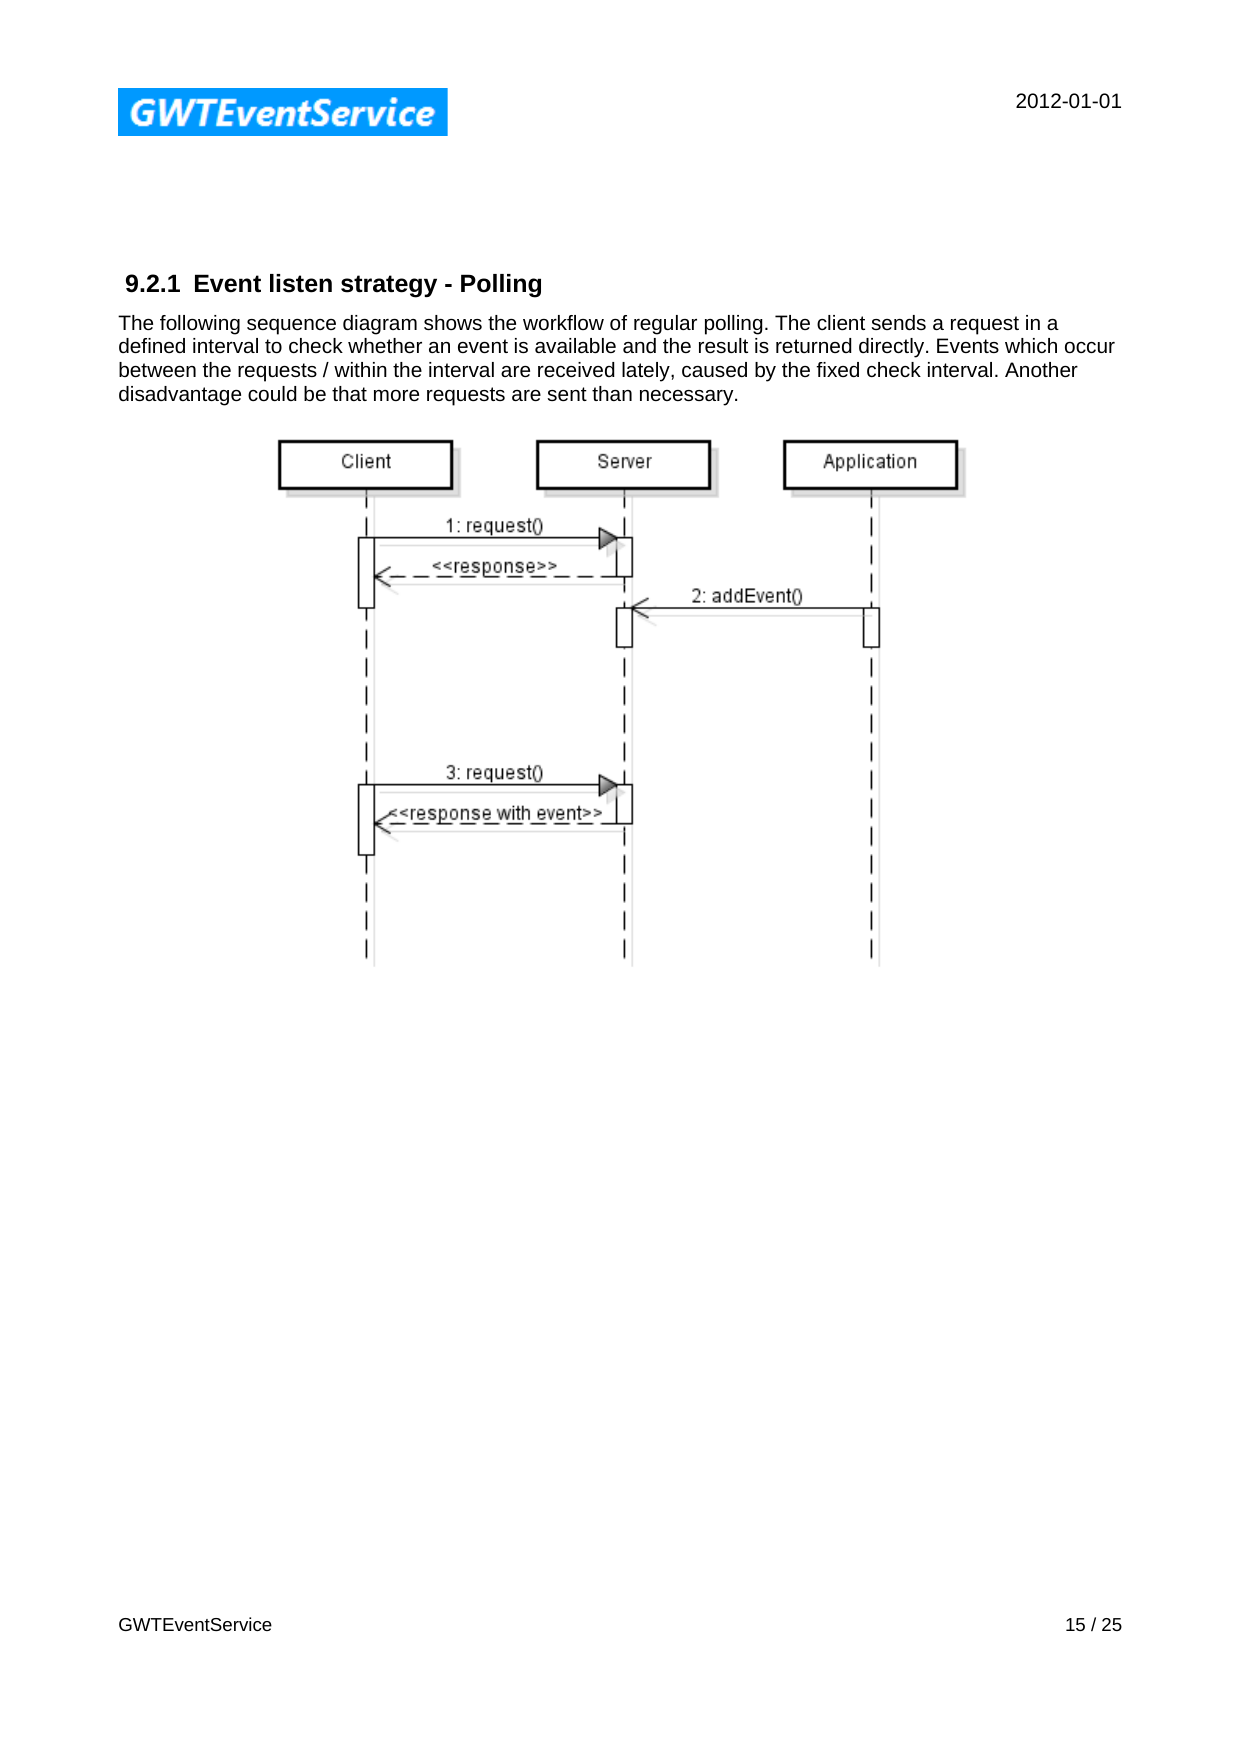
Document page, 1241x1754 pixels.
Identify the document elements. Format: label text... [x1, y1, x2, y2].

subtitle Event listen strategy - Polling [118, 269, 1122, 298]
picture [269, 434, 971, 978]
text The following sequence diagram shows the workflow of regular polling. The client sends a request in a defined interval to check whether an event is available and the result is returned directly. Events which occur between the requests / within the interval are received lately, caused by the fixed check interval. Another disadvantage could be that more requests are sent than necessary. [118, 310, 1122, 406]
picture [118, 88, 448, 136]
